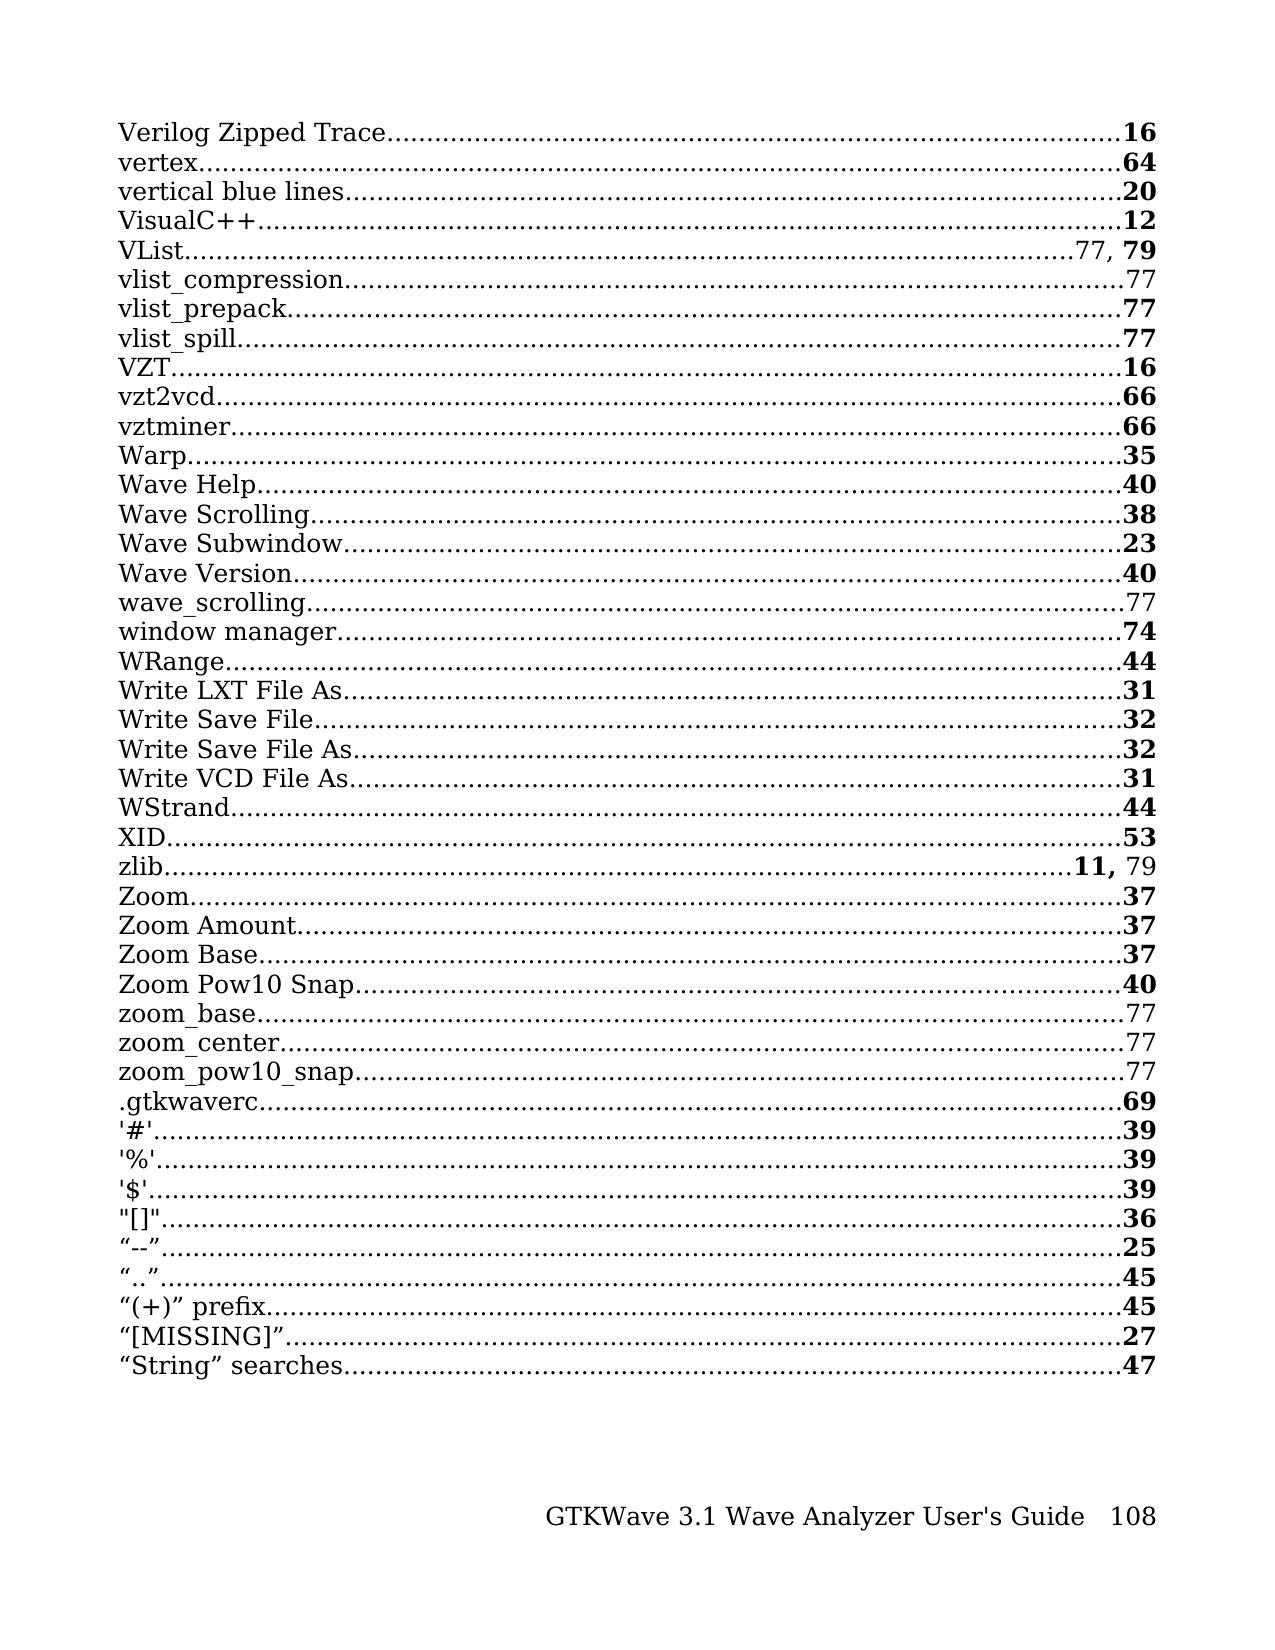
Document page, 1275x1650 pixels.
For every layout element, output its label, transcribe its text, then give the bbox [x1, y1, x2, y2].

text VisualC++ 12 [118, 206, 1157, 236]
text .gtkwaverc 69 [118, 1086, 1157, 1116]
text “String” searches 47 [118, 1351, 1157, 1380]
text Wave Version 40 [118, 558, 1157, 588]
text zoom_pow10_snap 77 [118, 1057, 1157, 1086]
text “..” 45 [118, 1263, 1157, 1292]
text wave_scrolling 77 [118, 588, 1157, 617]
text Wave Subwindow 23 [118, 529, 1157, 558]
text '#' 39 [118, 1116, 1157, 1145]
text XID 53 [118, 823, 1157, 852]
text vlist_spill 77 [118, 323, 1157, 353]
text “[MISSING]” 27 [118, 1321, 1157, 1351]
text Write VCD File As 31 [118, 764, 1157, 793]
text Write Save File As 32 [118, 734, 1157, 764]
text Zoom Amount 37 [118, 911, 1157, 940]
text vztminer 66 [118, 412, 1157, 441]
text '%' 39 [118, 1145, 1157, 1174]
text VZT 16 [118, 353, 1157, 382]
text Zoom Base 37 [118, 940, 1157, 969]
text vzt2vcd 66 [118, 382, 1157, 412]
text zlib 11, 79 [118, 852, 1157, 881]
text Write Save File 32 [118, 705, 1157, 734]
text WStrand 44 [118, 793, 1157, 823]
text vertical blue lines 20 [118, 177, 1157, 206]
text “(+)” prefix 45 [118, 1292, 1157, 1321]
text vlist_prepack 77 [118, 294, 1157, 323]
text Warp 35 [118, 441, 1157, 470]
text “--” 25 [118, 1233, 1157, 1263]
text zoom_base 77 [118, 999, 1157, 1028]
text Zoom Pow10 Snap 40 [118, 969, 1157, 999]
text WRange 44 [118, 646, 1157, 676]
text Zoom 37 [118, 881, 1157, 911]
text "[]" 36 [118, 1204, 1157, 1233]
text Verilog Zipped Trace 16 [118, 118, 1157, 147]
text vlist_compression 77 [118, 265, 1157, 294]
text window manager 74 [118, 617, 1157, 646]
text Wave Help 40 [118, 470, 1157, 500]
text vertex 64 [118, 147, 1157, 177]
text Wave Scrolling 38 [118, 500, 1157, 529]
text '$' 39 [118, 1174, 1157, 1204]
text Write LXT File As 31 [118, 676, 1157, 705]
text zoom_center 77 [118, 1028, 1157, 1057]
text VList 77, 79 [118, 236, 1157, 265]
